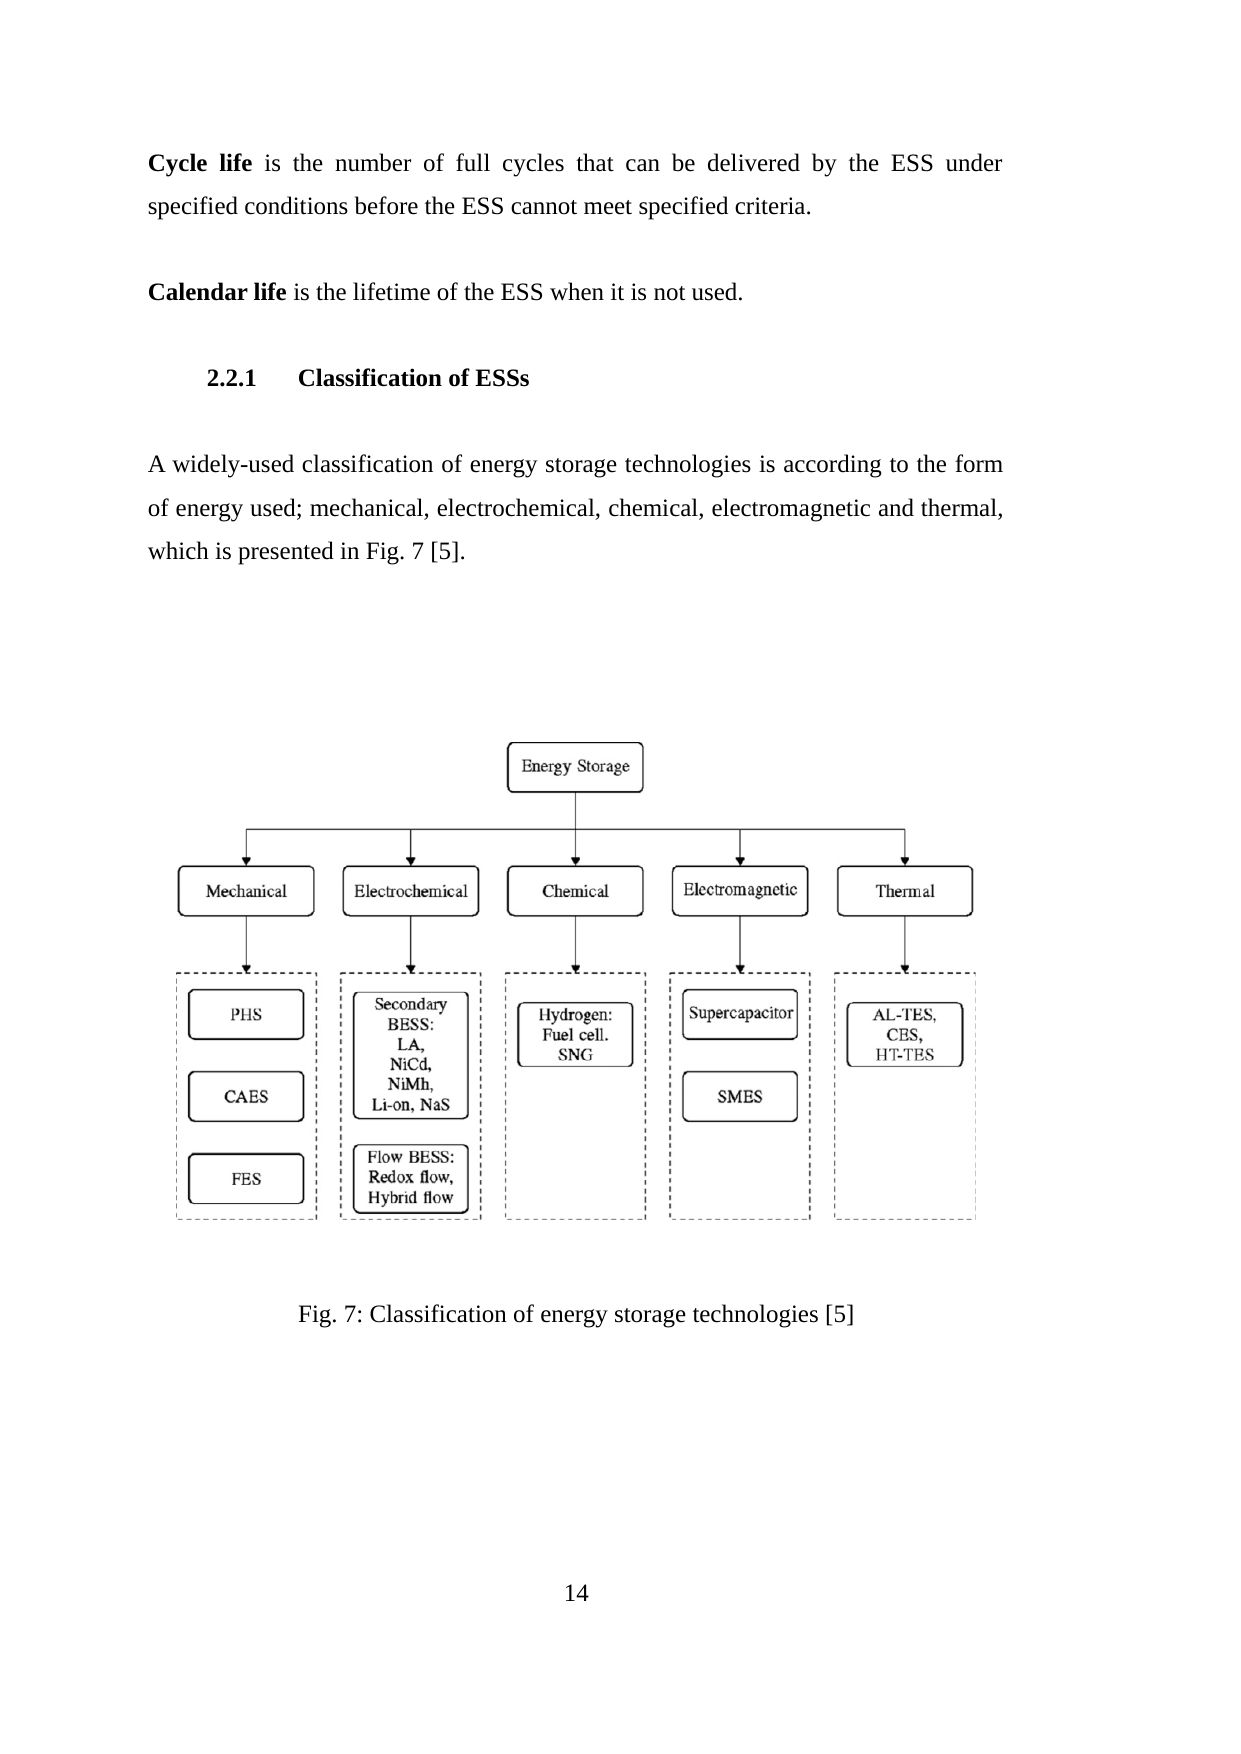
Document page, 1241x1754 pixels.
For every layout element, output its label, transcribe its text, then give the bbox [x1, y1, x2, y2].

text Calendar life is the lifetime of the ESS when it is not used. [148, 277, 1004, 306]
text Fig. 7: Classification of energy storage technologies [5] [148, 1299, 1004, 1328]
list Classification of ESSs [207, 363, 1004, 392]
text A widely-used classification of energy storage technologies is according to the form of energy used; mechanical, electrochemical, chemical, electromagnetic and thermal, which is presented in Fig. 7 [5]. [148, 449, 1004, 564]
text ,, [148, 1240, 1004, 1245]
text Cycle life is the number of full cycles that can be delivered by the ESS under specified conditions before the ESS cannot meet specified criteria. [148, 148, 1004, 219]
picture [147, 720, 1005, 1240]
